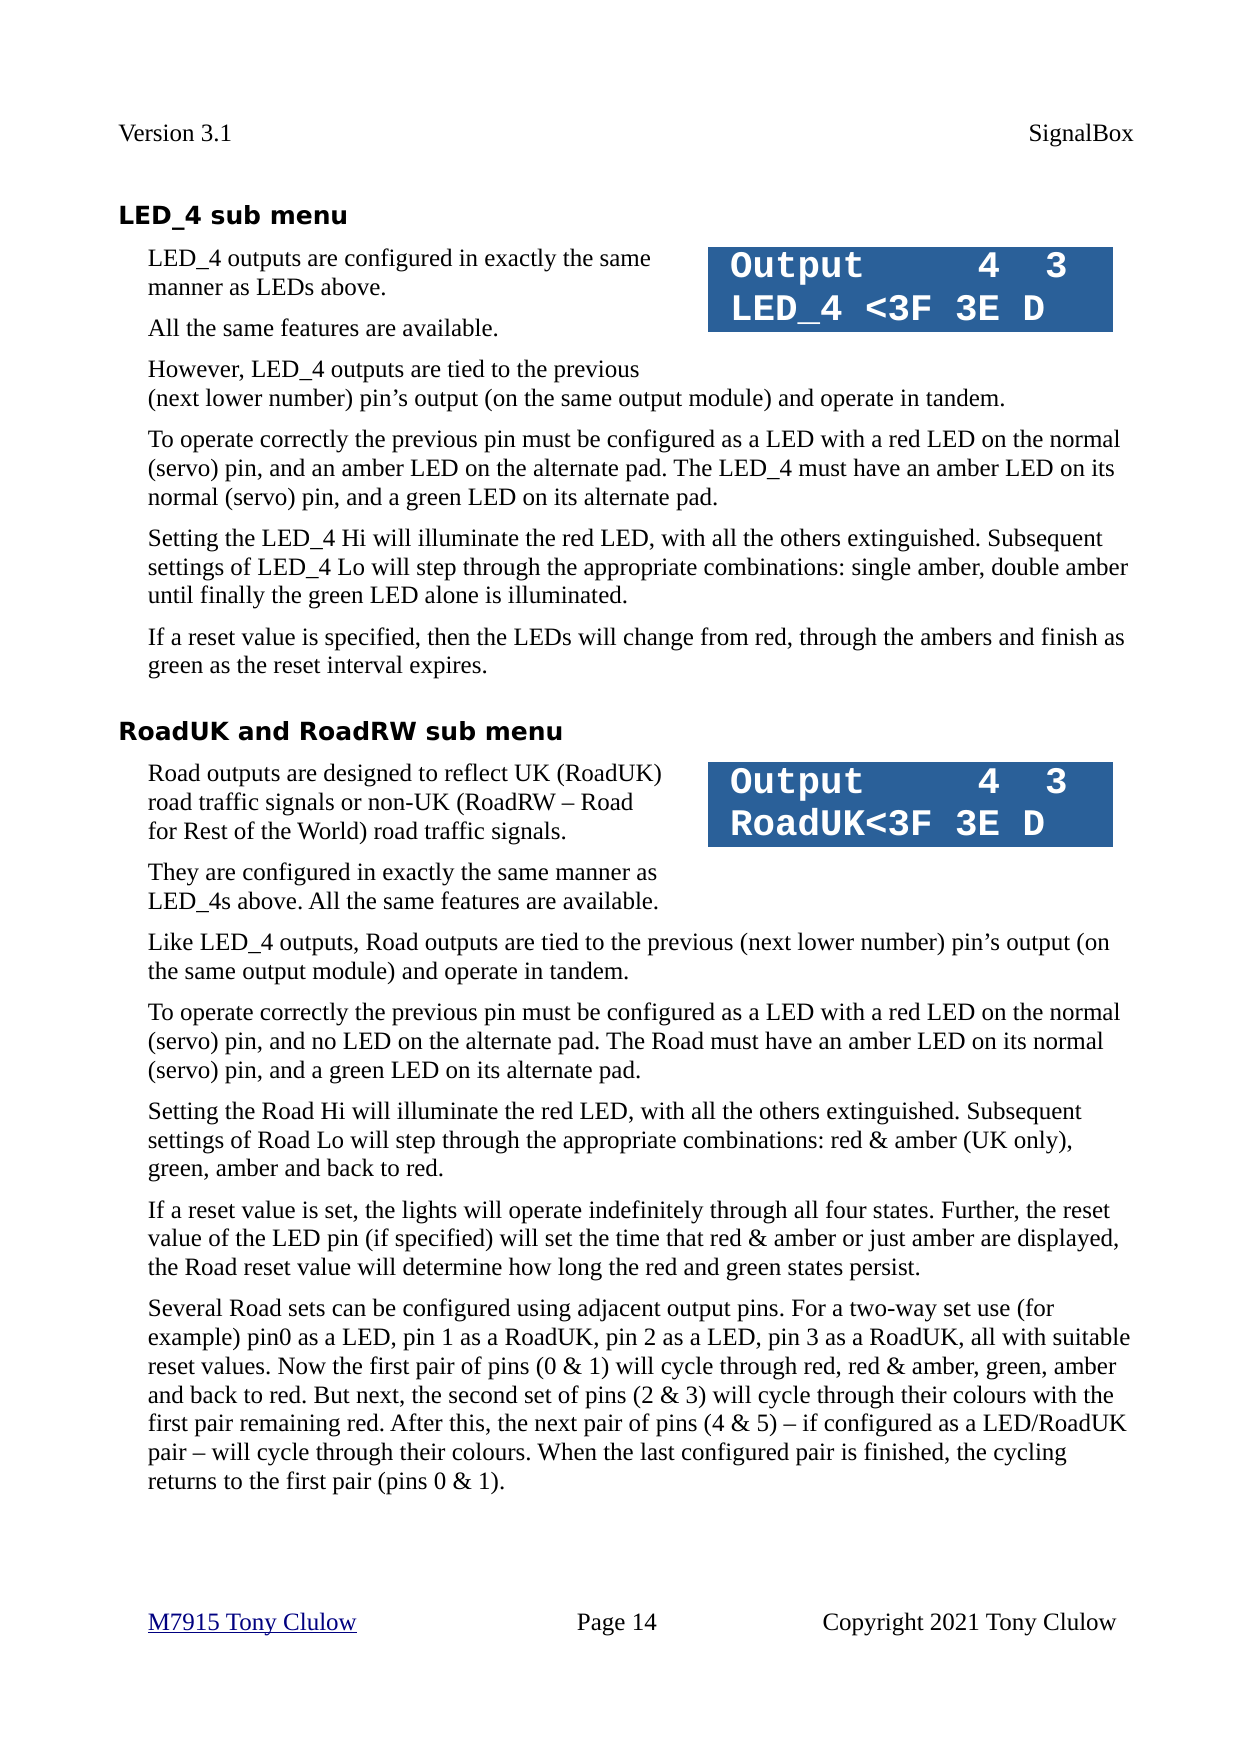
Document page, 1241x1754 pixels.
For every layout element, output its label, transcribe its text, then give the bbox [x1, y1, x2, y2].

text However, LED_4 outputs are tied to the previous (next lower number) pin’s output (on the same output module) and operate in tandem. [148, 354, 1134, 412]
subtitle LED_4 sub menu [118, 201, 1134, 231]
text Like LED_4 outputs, Road outputs are tied to the previous (next lower number) pin’s output (on the same output module) and operate in tandem. [148, 927, 1134, 985]
text Setting the Road Hi will illuminate the red LED, with all the others extinguished. Subsequent settings of Road Lo will step through the appropriate combinations: red & amber (UK only), green, amber and back to red. [148, 1096, 1134, 1182]
text Setting the LED_4 Hi will illuminate the red LED, with all the others extinguished. Subsequent settings of LED_4 Lo will step through the appropriate combinations: single amber, double amber until finally the green LED alone is illuminated. [148, 523, 1134, 609]
text To operate correctly the previous pin must be configured as a LED with a red LED on the normal (servo) pin, and an amber LED on the alternate pad. The LED_4 must have an amber LED on its normal (servo) pin, and a green LED on its alternate pad. [148, 424, 1134, 511]
subtitle RoadUK and RoadRW sub menu [118, 717, 1134, 746]
text Road outputs are designed to reflect UK (RoadUK) road traffic signals or non-UK (RoadRW – Road for Rest of the World) road traffic signals. [148, 758, 1134, 845]
text To operate correctly the previous pin must be configured as a LED with a red LED on the normal (servo) pin, and no LED on the alternate pad. The Road must have an amber LED on its normal (servo) pin, and a green LED on its alternate pad. [148, 997, 1134, 1083]
text LED_4 outputs are configured in exactly the same manner as LEDs above. [148, 243, 1134, 301]
text They are configured in exactly the same manner as LED_4s above. All the same features are available. [148, 857, 1134, 915]
text Several Road sets can be configured using adjacent output pins. For a two-way set use (for example) pin0 as a LED, pin 1 as a RoadUK, pin 2 as a LED, pin 3 as a RoadUK, all with suitable reset values. Now the first pair of pins (0 & 1) will cycle through red, red & amber, green, amber and back to red. But next, the second set of pins (2 & 3) will cycle through their colours with the first pair remaining red. After this, the next pair of pins (4 & 5) – if configured as a LED/RoadUK pair – will cycle through their colours. When the last configured pair is finished, the cycling returns to the first pair (pins 0 & 1). [148, 1293, 1134, 1495]
text If a reset value is specified, then the LEDs will change from red, through the ambers and finish as green as the reset interval expires. [148, 622, 1134, 679]
text All the same features are available. [148, 313, 1134, 342]
text If a reset value is set, the lights will operate indefinitely through all four states. Further, the reset value of the LED pin (if specified) will set the time that red & amber or just amber are displayed, the Road reset value will determine how long the red and green states persist. [148, 1195, 1134, 1281]
